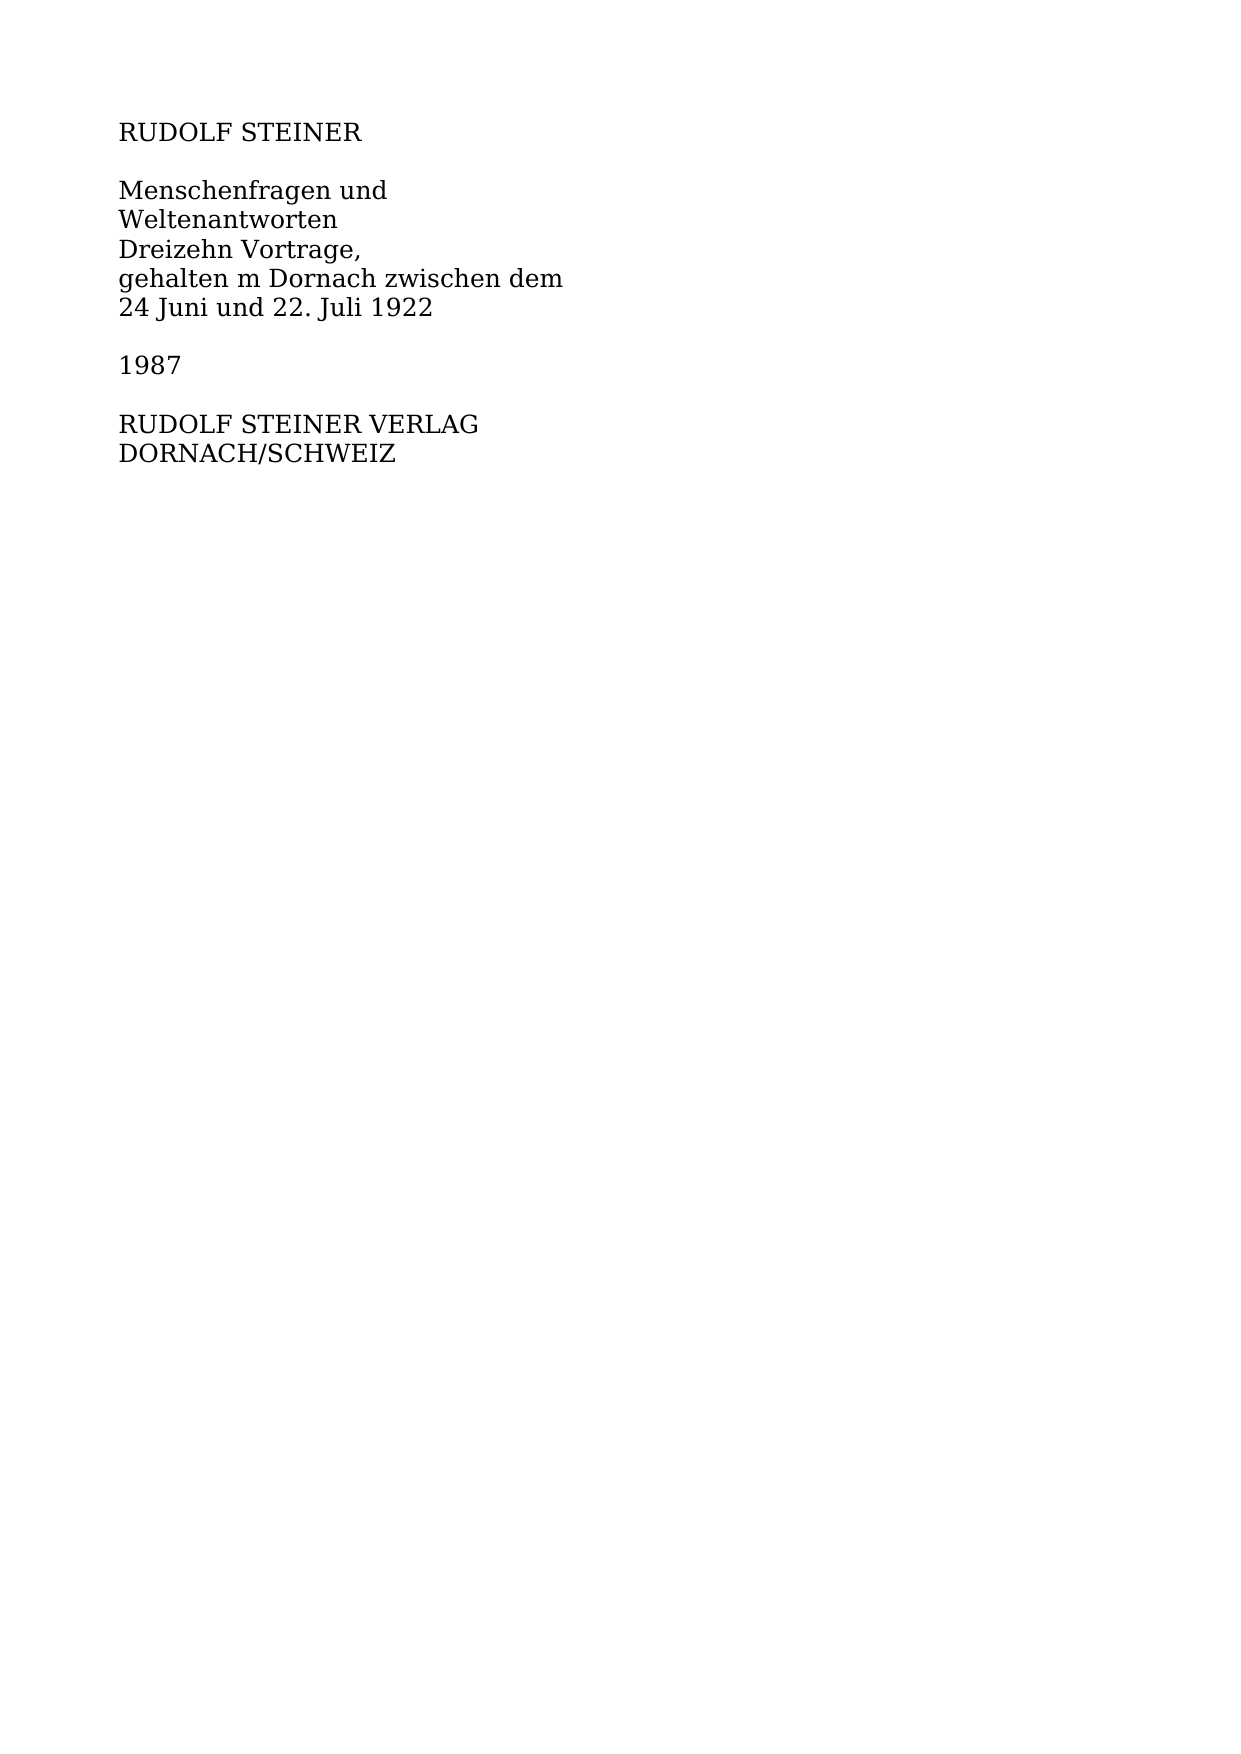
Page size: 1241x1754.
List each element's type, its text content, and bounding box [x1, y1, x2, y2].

text Dreizehn Vortrage, [118, 235, 1122, 264]
text RUDOLF STEINER VERLAG [118, 410, 1122, 439]
text Menschenfragen und [118, 176, 1122, 206]
text gehalten m Dornach zwischen dem [118, 264, 1122, 293]
text 1987 [118, 351, 1122, 381]
text RUDOLF STEINER [118, 118, 1122, 147]
text DORNACH/SCHWEIZ [118, 439, 1122, 468]
text Weltenantworten [118, 206, 1122, 235]
text 24 Juni und 22. Juli 1922 [118, 293, 1122, 322]
